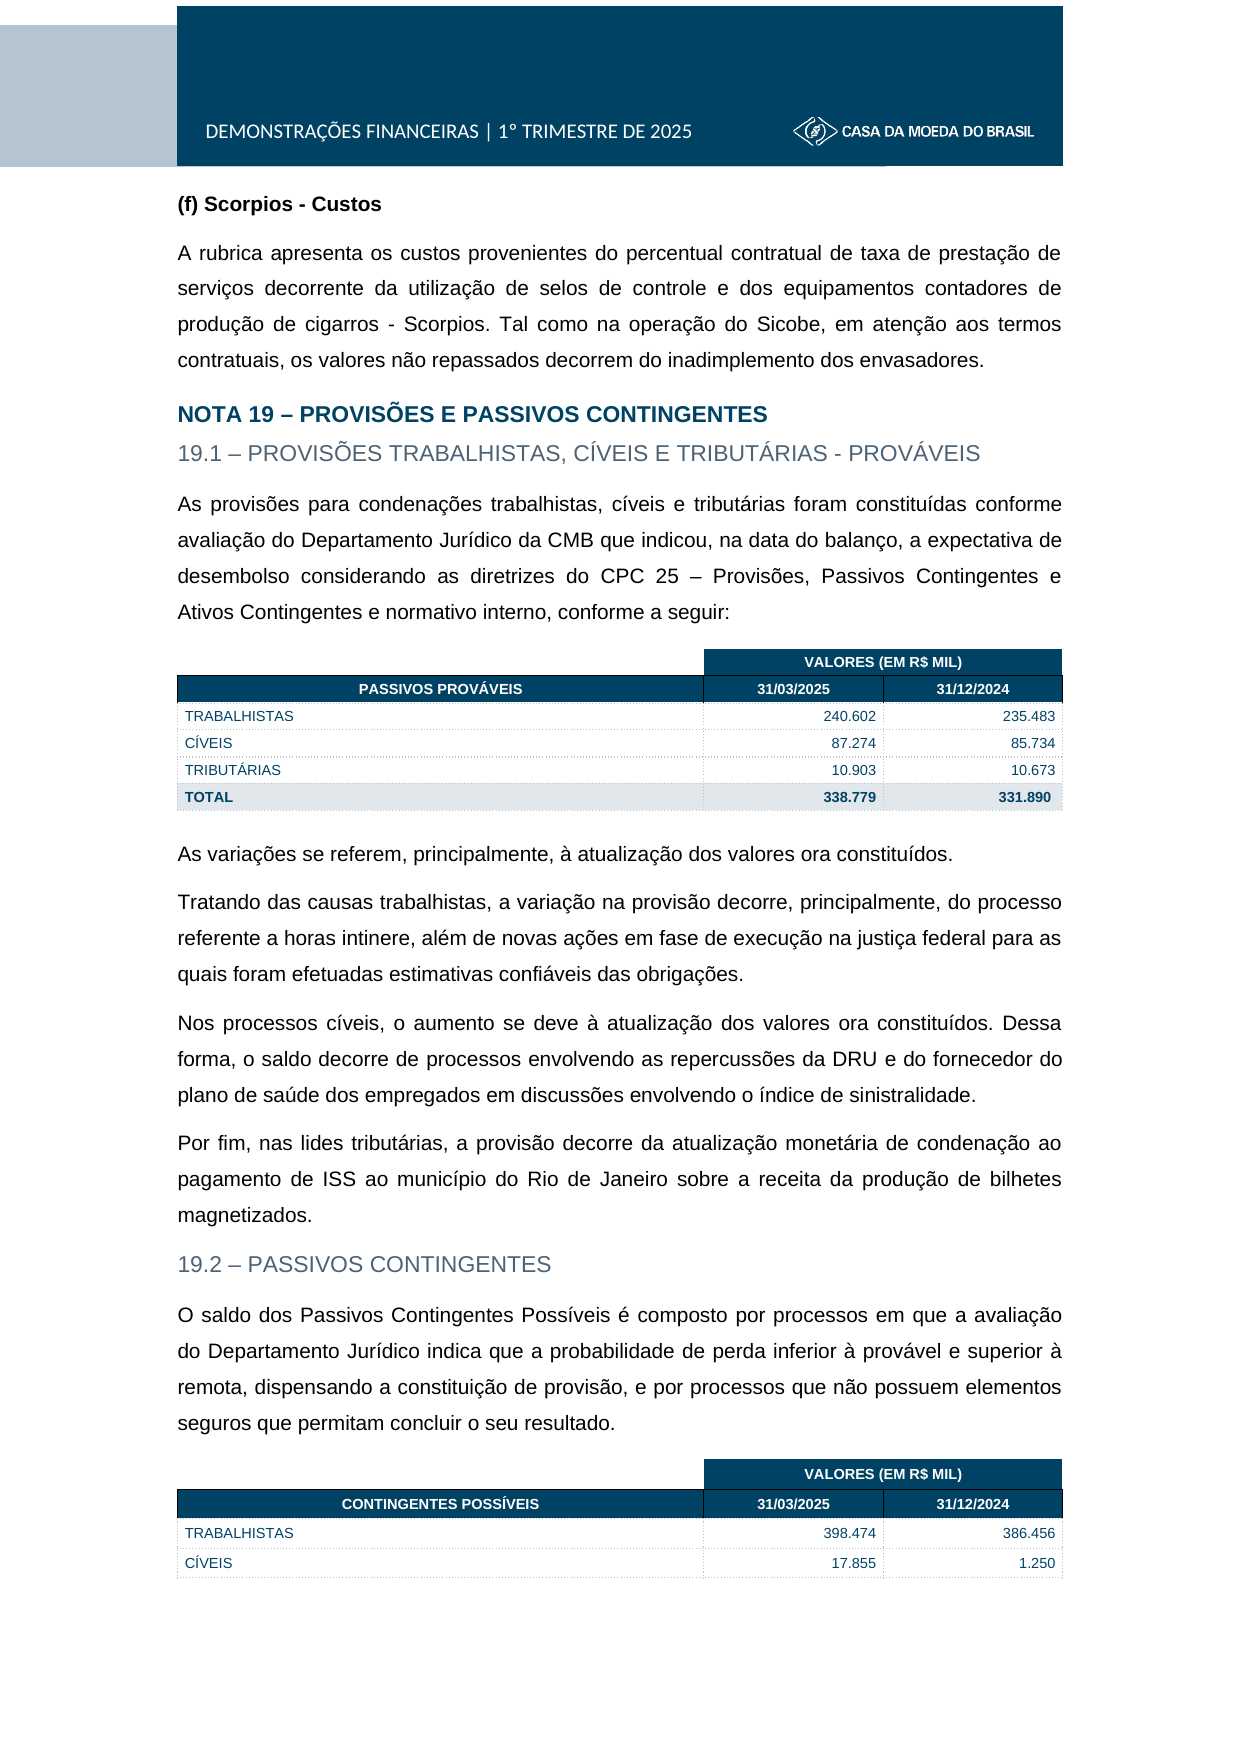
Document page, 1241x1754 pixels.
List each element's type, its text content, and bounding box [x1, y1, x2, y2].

table_cell TRABALHISTAS [177, 1518, 704, 1548]
table_cell 338.779 [704, 783, 883, 810]
table_cell 87.274 [704, 729, 883, 756]
table_cell CÍVEIS [177, 1548, 704, 1577]
table_cell 85.734 [883, 729, 1062, 756]
text Por fim, nas lides tributárias, a provisão decorre da atualização monetária de condenação ao pagamento de ISS ao município do Rio de Janeiro sobre a receita da produção de bilhetes magnetizados. [177, 1131, 1063, 1227]
table_cell 10.903 [704, 756, 883, 783]
table_cell 235.483 [883, 703, 1062, 729]
text O saldo dos Passivos Contingentes Possíveis é composto por processos em que a avaliação do Departamento Jurídico indica que a probabilidade de perda inferior à provável e superior à remota, dispensando a constituição de provisão, e por processos que não possuem elementos seguros que permitam concluir o seu resultado. [177, 1303, 1063, 1435]
text Nos processos cíveis, o aumento se deve à atualização dos valores ora constituídos. Dessa forma, o saldo decorre de processos envolvendo as repercussões da DRU e do fornecedor do plano de saúde dos empregados em discussões envolvendo o índice de sinistralidade. [177, 1011, 1063, 1106]
table_cell 1.250 [883, 1548, 1062, 1577]
table_cell TRIBUTÁRIAS [177, 756, 704, 783]
table_cell 17.855 [704, 1548, 883, 1577]
text 19.1 – PROVISÕES TRABALHISTAS, CÍVEIS E TRIBUTÁRIAS - PROVÁVEIS [177, 440, 1063, 467]
table_cell PASSIVOS PROVÁVEIS [178, 676, 703, 702]
table_cell 31/12/2024 [884, 1490, 1062, 1518]
table_cell 331.890 [883, 783, 1062, 810]
table_header [177, 1459, 704, 1489]
table_cell 386.456 [883, 1518, 1062, 1548]
text As variações se referem, principalmente, à atualização dos valores ora constituídos. [177, 842, 1063, 866]
text (f) Scorpios - Custos [177, 192, 1063, 216]
table_cell 240.602 [704, 703, 883, 729]
text As provisões para condenações trabalhistas, cíveis e tributárias foram constituídas conforme avaliação do Departamento Jurídico da CMB que indicou, na data do balanço, a expectativa de desembolso considerando as diretrizes do CPC 25 – Provisões, Passivos Contingentes e Ativos Contingentes e normativo interno, conforme a seguir: [177, 492, 1063, 624]
table_cell 31/03/2025 [704, 676, 883, 702]
text A rubrica apresenta os custos provenientes do percentual contratual de taxa de prestação de serviços decorrente da utilização de selos de controle e dos equipamentos contadores de produção de cigarros - Scorpios. Tal como na operação do Sicobe, em atenção aos termos contratuais, os valores não repassados decorrem do inadimplemento dos envasadores. [177, 240, 1063, 372]
table_cell TOTAL [177, 783, 704, 810]
table_cell CÍVEIS [177, 729, 704, 756]
table_cell 31/12/2024 [884, 676, 1062, 702]
subtitle NOTA 19 – PROVISÕES E PASSIVOS CONTINGENTES [177, 401, 1063, 427]
table_cell 31/03/2025 [704, 1490, 883, 1518]
table_header VALORES (EM R$ MIL) [704, 1459, 1062, 1489]
table_cell 398.474 [704, 1518, 883, 1548]
table_header VALORES (EM R$ MIL) [704, 649, 1062, 675]
table_cell 10.673 [883, 756, 1062, 783]
table_cell TRABALHISTAS [177, 703, 704, 729]
table_header [177, 649, 704, 675]
text 19.2 – PASSIVOS CONTINGENTES [177, 1251, 1063, 1277]
text Tratando das causas trabalhistas, a variação na provisão decorre, principalmente, do processo referente a horas intinere, além de novas ações em fase de execução na justiça federal para as quais foram efetuadas estimativas confiáveis das obrigações. [177, 890, 1063, 986]
table_cell CONTINGENTES POSSÍVEIS [178, 1490, 703, 1518]
